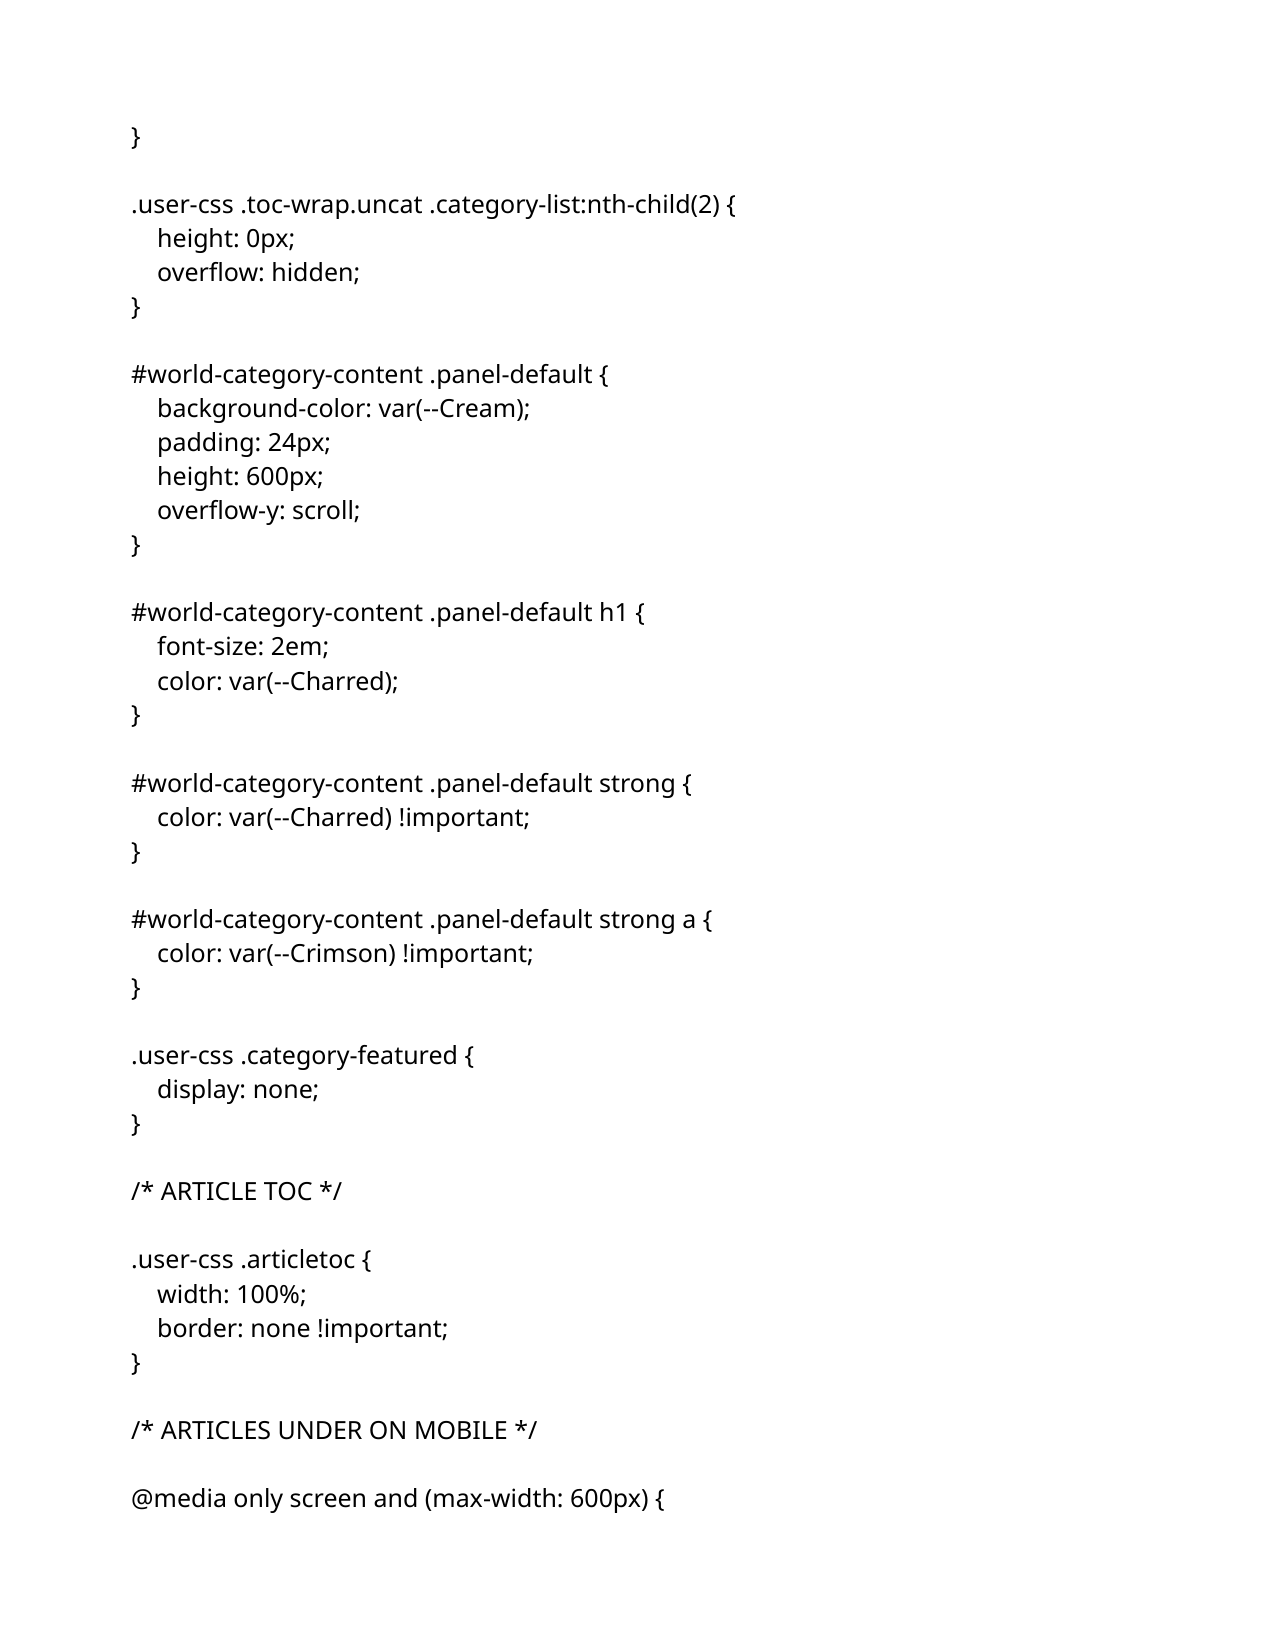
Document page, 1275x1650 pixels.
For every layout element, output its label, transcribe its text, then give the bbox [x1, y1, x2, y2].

text } .user-css .toc-wrap.uncat .category-list:nth-child(2) { height: 0px; overflow: hidden; } #world-category-content .panel-default { background-color: var(--Cream); padding: 24px; height: 600px; overflow-y: scroll; } #world-category-content .panel-default h1 { font-size: 2em; color: var(--Charred); } #world-category-content .panel-default strong { color: var(--Charred) !important; } #world-category-content .panel-default strong a { color: var(--Crimson) !important; } .user-css .category-featured { display: none; } /* ARTICLE TOC */ .user-css .articletoc { width: 100%; border: none !important; } /* ARTICLES UNDER ON MOBILE */ @media only screen and (max-width: 600px) { [118, 118, 1157, 1515]
